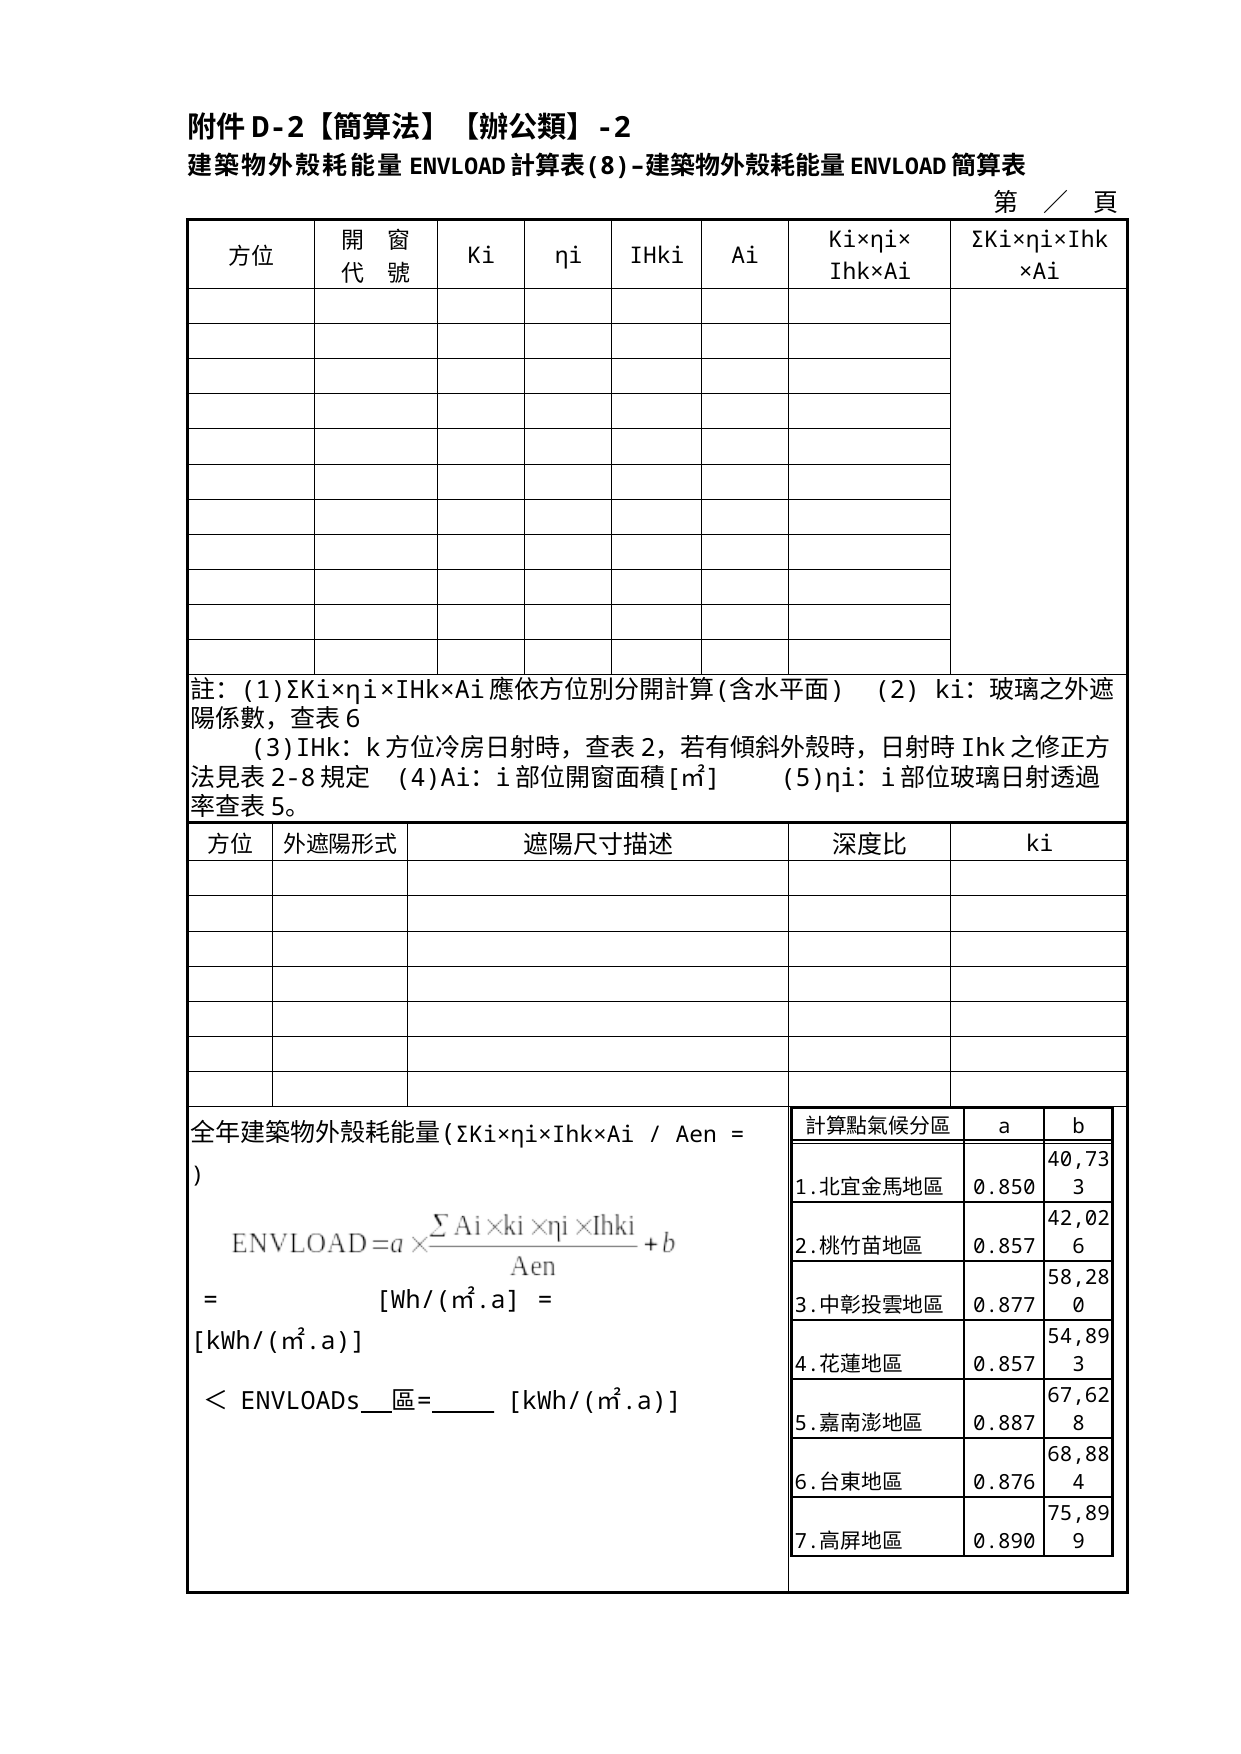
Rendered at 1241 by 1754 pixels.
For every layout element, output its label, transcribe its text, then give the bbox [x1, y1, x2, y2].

table_cell 遮陽尺寸描述 [408, 824, 788, 860]
table_cell 4.花蓮地區 [793, 1321, 963, 1378]
table_cell 0.876 [965, 1439, 1043, 1496]
table_cell [438, 605, 524, 639]
table_cell [951, 1002, 1126, 1036]
table_cell [315, 324, 437, 358]
table_cell [789, 429, 950, 463]
table_cell [273, 861, 407, 895]
table_cell [789, 1107, 1126, 1591]
table_cell [789, 500, 950, 534]
table_cell [789, 570, 950, 604]
table_cell [189, 1037, 272, 1071]
table_cell [315, 500, 437, 534]
table_cell 42,026 [1045, 1203, 1111, 1260]
table_cell [789, 324, 950, 358]
table_cell [315, 394, 437, 428]
text 附件D-2【簡算法】【辦公類】-2 [187, 103, 1053, 146]
table_cell [525, 535, 611, 569]
table_cell [612, 324, 701, 358]
table_cell 75,899 [1045, 1498, 1111, 1555]
table_cell [702, 324, 788, 358]
table_cell 67,628 [1045, 1380, 1111, 1437]
table_cell 7.高屏地區 [793, 1498, 963, 1555]
table_cell [789, 359, 950, 393]
table_cell [189, 394, 314, 428]
table_cell 5.嘉南澎地區 [793, 1380, 963, 1437]
table_cell [408, 1002, 788, 1036]
table_cell [612, 570, 701, 604]
table_cell 68,884 [1045, 1439, 1111, 1496]
table_cell [189, 359, 314, 393]
table_cell [789, 896, 950, 931]
table_cell 0.850 [965, 1144, 1043, 1201]
table_cell [612, 465, 701, 498]
table_header 方位 [189, 221, 314, 288]
table_header Ai [702, 221, 788, 288]
table_cell [702, 359, 788, 393]
table_cell [789, 394, 950, 428]
table_cell [189, 932, 272, 966]
table_cell [951, 932, 1126, 966]
table_cell [315, 465, 437, 498]
table_cell [438, 465, 524, 498]
table_cell [273, 896, 407, 931]
table_cell [408, 896, 788, 931]
table_cell [612, 359, 701, 393]
table_cell [789, 1037, 950, 1071]
table_cell [189, 967, 272, 1001]
table_cell [315, 570, 437, 604]
table_cell [702, 500, 788, 534]
table_cell [189, 605, 314, 639]
table_cell [525, 394, 611, 428]
table_cell [189, 465, 314, 498]
table_cell [789, 1002, 950, 1036]
table_cell [702, 289, 788, 323]
table_cell [951, 896, 1126, 931]
table_cell 全年建築物外殼耗能量(ΣKi×ηi×Ihk×Ai / Aen = ) = [Wh/(㎡.a] = [kWh/(㎡.a)] ＜ ENVLOADs 區= [kWh/(㎡.a)] [189, 1107, 788, 1591]
table_cell [438, 535, 524, 569]
table_cell 54,893 [1045, 1321, 1111, 1378]
table_cell [525, 640, 611, 674]
table_cell [951, 289, 1126, 674]
table_cell [789, 465, 950, 498]
table_cell 方位 [189, 824, 272, 860]
table_cell 0.857 [965, 1203, 1043, 1260]
table_cell [438, 429, 524, 463]
table_header 開 窗 代 號 [315, 221, 437, 288]
table_cell [702, 465, 788, 498]
table_cell [612, 289, 701, 323]
table_cell 深度比 [789, 824, 950, 860]
table_cell 40,733 [1045, 1144, 1111, 1201]
table_cell [189, 324, 314, 358]
table_cell [789, 640, 950, 674]
table_cell [612, 535, 701, 569]
table_cell [438, 500, 524, 534]
table_cell [189, 429, 314, 463]
table_cell [408, 1037, 788, 1071]
table_cell [315, 289, 437, 323]
table_cell 0.857 [965, 1321, 1043, 1378]
table_cell [189, 1002, 272, 1036]
table_cell [951, 1072, 1126, 1106]
table_cell [438, 640, 524, 674]
table_header a [965, 1109, 1043, 1139]
table_cell [789, 932, 950, 966]
table_cell [189, 570, 314, 604]
table_cell [789, 535, 950, 569]
table_cell [951, 967, 1126, 1001]
table_cell [408, 932, 788, 966]
table_header IHki [612, 221, 701, 288]
table_cell [702, 640, 788, 674]
table_cell [789, 861, 950, 895]
text 第 ／ 頁 [187, 182, 1118, 218]
table_cell [525, 429, 611, 463]
table_cell [702, 394, 788, 428]
table_cell [789, 605, 950, 639]
table_cell [525, 324, 611, 358]
table_cell [525, 500, 611, 534]
table_cell [315, 359, 437, 393]
table_cell [315, 605, 437, 639]
table_cell [189, 640, 314, 674]
table_cell 1.北宜金馬地區 [793, 1144, 963, 1201]
text 建築物外殼耗能量ENVLOAD計算表(8)–建築物外殼耗能量ENVLOAD簡算表 [187, 146, 1053, 182]
table_cell [438, 289, 524, 323]
table_cell [273, 1072, 407, 1106]
table_cell [789, 967, 950, 1001]
table_cell [408, 1072, 788, 1106]
table_cell [438, 359, 524, 393]
table_cell [438, 394, 524, 428]
table_cell [189, 535, 314, 569]
table_cell [612, 429, 701, 463]
table_cell [951, 1037, 1126, 1071]
table_cell [525, 605, 611, 639]
table_cell 0.890 [965, 1498, 1043, 1555]
table_cell ki [951, 824, 1126, 860]
table_cell [702, 605, 788, 639]
table_cell 58,280 [1045, 1262, 1111, 1319]
table_cell [273, 1002, 407, 1036]
table_cell [315, 640, 437, 674]
table_cell [273, 1037, 407, 1071]
table_cell [612, 394, 701, 428]
table_cell 6.台東地區 [793, 1439, 963, 1496]
table_cell [438, 570, 524, 604]
table_cell [789, 289, 950, 323]
table_header 計算點氣候分區 [793, 1109, 963, 1139]
table_cell [189, 896, 272, 931]
table_cell 3.中彰投雲地區 [793, 1262, 963, 1319]
table_cell [525, 570, 611, 604]
table_cell [189, 1072, 272, 1106]
table_cell [525, 359, 611, 393]
table_cell [408, 967, 788, 1001]
table_cell 0.887 [965, 1380, 1043, 1437]
table_cell [951, 861, 1126, 895]
table_header Ki [438, 221, 524, 288]
table_cell [315, 535, 437, 569]
table_cell [438, 324, 524, 358]
table_cell [702, 535, 788, 569]
table_cell [702, 570, 788, 604]
table_cell [612, 500, 701, 534]
table_cell 外遮陽形式 [273, 824, 407, 860]
table_header ΣKi×ηi×Ihk ×Ai [951, 221, 1126, 288]
table_cell [189, 289, 314, 323]
table_cell [525, 289, 611, 323]
table_cell 註：(1)ΣKi×ηi×IHk×Ai應依方位別分開計算(含水平面) (2) ki：玻璃之外遮陽係數，查表6 (3)IHk：k方位冷房日射時，查表2，若有傾斜外殼時，日射時Ihk之修正方法見表2-8規定 (4)Ai：i部位開窗面積[㎡] (5)ηi：i部位玻璃日射透過率查表5。 [189, 675, 1126, 821]
table_cell [273, 932, 407, 966]
table_cell 2.桃竹苗地區 [793, 1203, 963, 1260]
table_cell [273, 967, 407, 1001]
table_cell [789, 1072, 950, 1106]
table_header Ki×ηi× Ihk×Ai [789, 221, 950, 288]
table_cell [612, 605, 701, 639]
table_header b [1045, 1109, 1111, 1139]
table_header ηi [525, 221, 611, 288]
table_cell [525, 465, 611, 498]
table_cell [315, 429, 437, 463]
table_cell [189, 861, 272, 895]
table_cell [189, 500, 314, 534]
table_cell 0.877 [965, 1262, 1043, 1319]
table_cell [408, 861, 788, 895]
table_cell [702, 429, 788, 463]
table_cell [612, 640, 701, 674]
